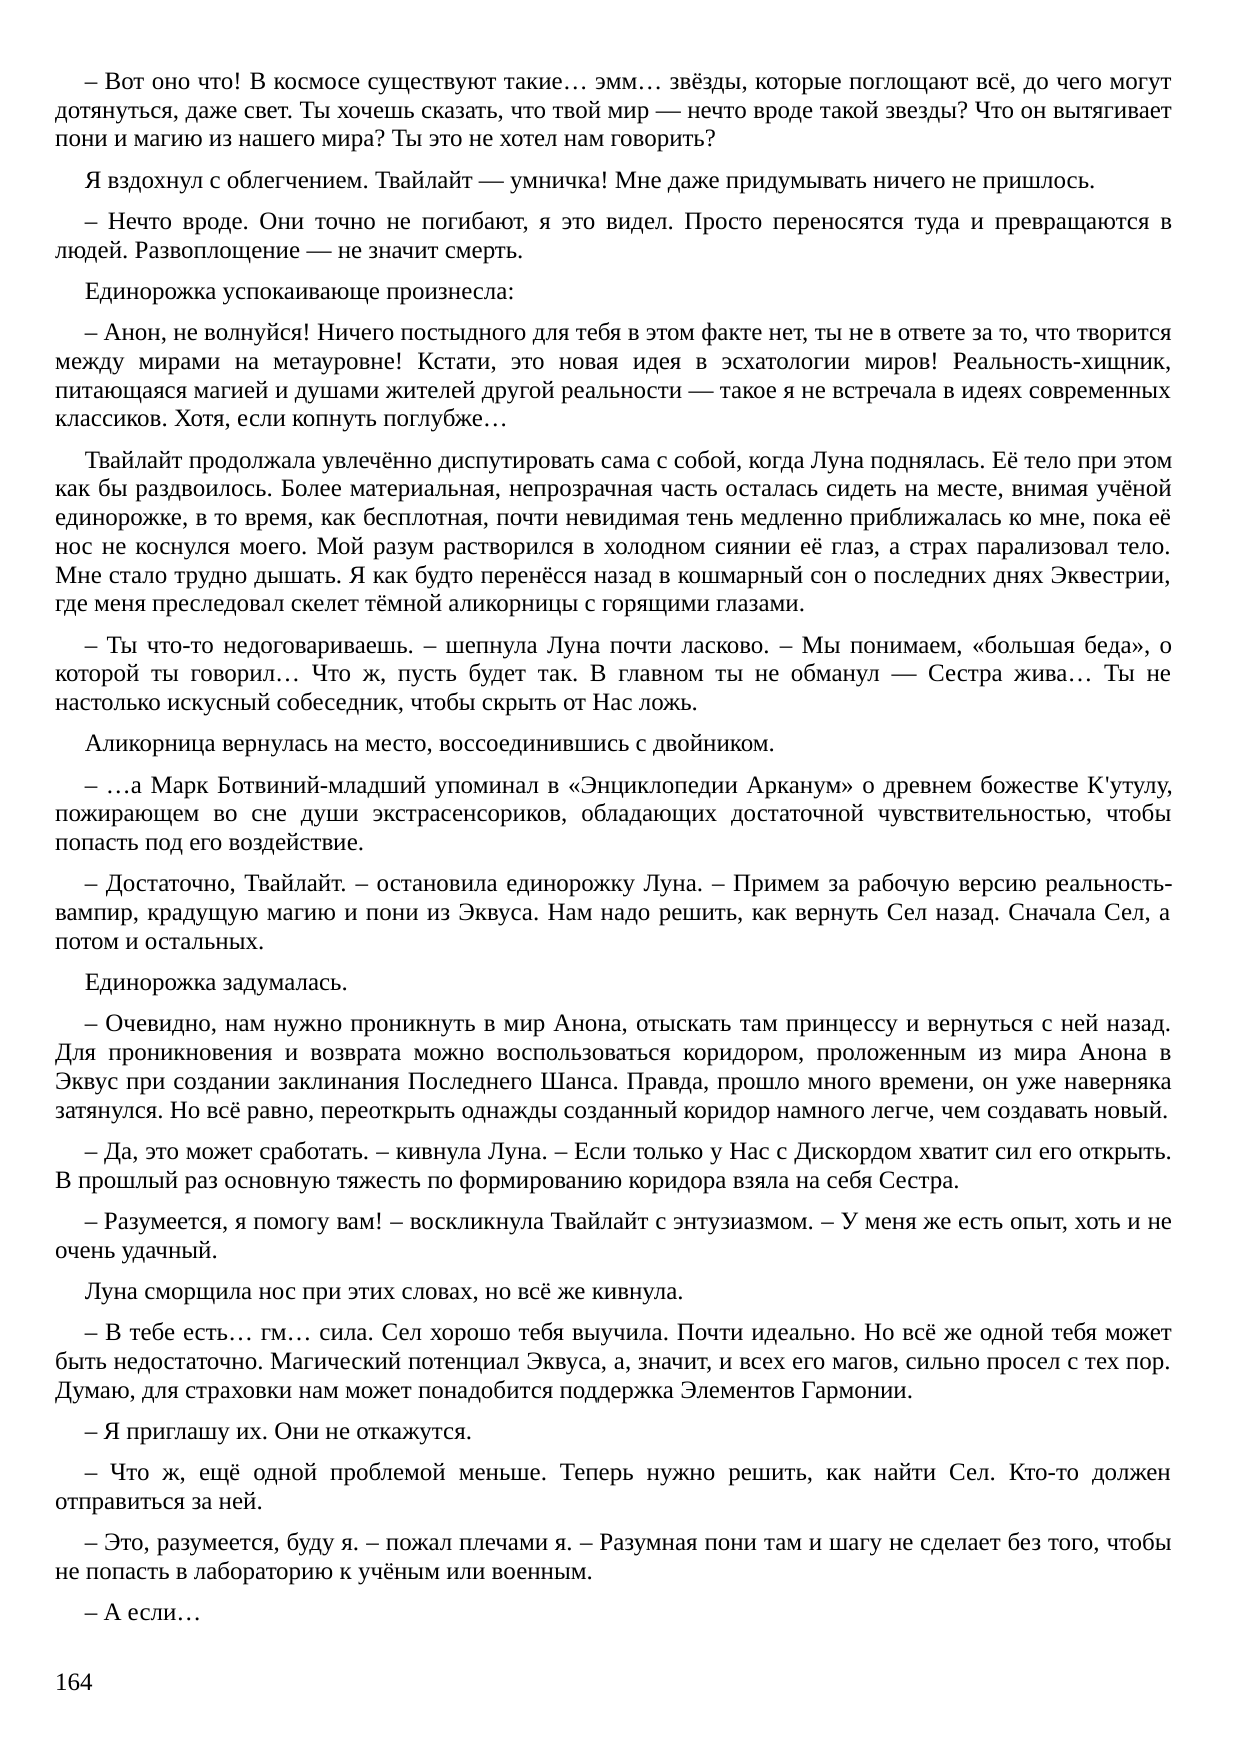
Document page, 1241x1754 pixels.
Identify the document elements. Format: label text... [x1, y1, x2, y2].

text – Я приглашу их. Они не откажутся. [55, 1416, 1173, 1445]
text Твайлайт продолжала увлечённо диспутировать сама с собой, когда Луна поднялась. Её тело при этом как бы раздвоилось. Более материальная, непрозрачная часть осталась сидеть на месте, внимая учёной единорожке, в то время, как бесплотная, почти невидимая тень медленно приближалась ко мне, пока её нос не коснулся моего. Мой разум растворился в холодном сиянии её глаз, а страх парализовал тело. Мне стало трудно дышать. Я как будто перенёсся назад в кошмарный сон о последних днях Эквестрии, где меня преследовал скелет тёмной аликорницы с горящими глазами. [55, 445, 1173, 617]
text – Достаточно, Твайлайт. – остановила единорожку Луна. – Примем за рабочую версию реальность-вампир, крадущую магию и пони из Эквуса. Нам надо решить, как вернуть Сел назад. Сначала Сел, а потом и остальных. [55, 868, 1173, 955]
text – Анон, не волнуйся! Ничего постыдного для тебя в этом факте нет, ты не в ответе за то, что творится между мирами на метауровне! Кстати, это новая идея в эсхатологии миров! Реальность-хищник, питающаяся магией и душами жителей другой реальности — такое я не встречала в идеях современных классиков. Хотя, если копнуть поглубже… [55, 317, 1173, 432]
text Аликорница вернулась на место, воссоединившись с двойником. [55, 728, 1173, 757]
text – Разумеется, я помогу вам! – воскликнула Твайлайт с энтузиазмом. – У меня же есть опыт, хоть и не очень удачный. [55, 1206, 1173, 1263]
text – Нечто вроде. Они точно не погибают, я это видел. Просто переносятся туда и превращаются в людей. Развоплощение — не значит смерть. [55, 206, 1173, 263]
text Я вздохнул с облегчением. Твайлайт — умничка! Мне даже придумывать ничего не пришлось. [55, 165, 1173, 193]
text – Это, разумеется, буду я. – пожал плечами я. – Разумная пони там и шагу не сделает без того, чтобы не попасть в лабораторию к учёным или военным. [55, 1527, 1173, 1585]
text – Очевидно, нам нужно проникнуть в мир Анона, отыскать там принцессу и вернуться с ней назад. Для проникновения и возврата можно воспользоваться коридором, проложенным из мира Анона в Эквус при создании заклинания Последнего Шанса. Правда, прошло много времени, он уже наверняка затянулся. Но всё равно, переоткрыть однажды созданный коридор намного легче, чем создавать новый. [55, 1008, 1173, 1123]
text – Да, это может сработать. – кивнула Луна. – Если только у Нас с Дискордом хватит сил его открыть. В прошлый раз основную тяжесть по формированию коридора взяла на себя Сестра. [55, 1136, 1173, 1193]
text – Ты что-то недоговариваешь. – шепнула Луна почти ласково. – Мы понимаем, «большая беда», о которой ты говорил… Что ж, пусть будет так. В главном ты не обманул — Сестра жива… Ты не настолько искусный собеседник, чтобы скрыть от Нас ложь. [55, 630, 1173, 716]
text – А если… [55, 1597, 1173, 1626]
text Единорожка задумалась. [55, 967, 1173, 996]
text Луна сморщила нос при этих словах, но всё же кивнула. [55, 1276, 1173, 1305]
text – Что ж, ещё одной проблемой меньше. Теперь нужно решить, как найти Сел. Кто-то должен отправиться за ней. [55, 1457, 1173, 1515]
text – В тебе есть… гм… сила. Сел хорошо тебя выучила. Почти идеально. Но всё же одной тебя может быть недостаточно. Магический потенциал Эквуса, а, значит, и всех его магов, сильно просел с тех пор. Думаю, для страховки нам может понадобится поддержка Элементов Гармонии. [55, 1317, 1173, 1403]
text – Вот оно что! В космосе существуют такие… эмм… звёзды, которые поглощают всё, до чего могут дотянуться, даже свет. Ты хочешь сказать, что твой мир — нечто вроде такой звезды? Что он вытягивает пони и магию из нашего мира? Ты это не хотел нам говорить? [55, 66, 1173, 152]
text Единорожка успокаивающе произнесла: [55, 276, 1173, 305]
text – …а Марк Ботвиний-младший упоминал в «Энциклопедии Арканум» о древнем божестве К'утулу, пожирающем во сне души экстрасенсориков, обладающих достаточной чувствительностью, чтобы попасть под его воздействие. [55, 770, 1173, 856]
